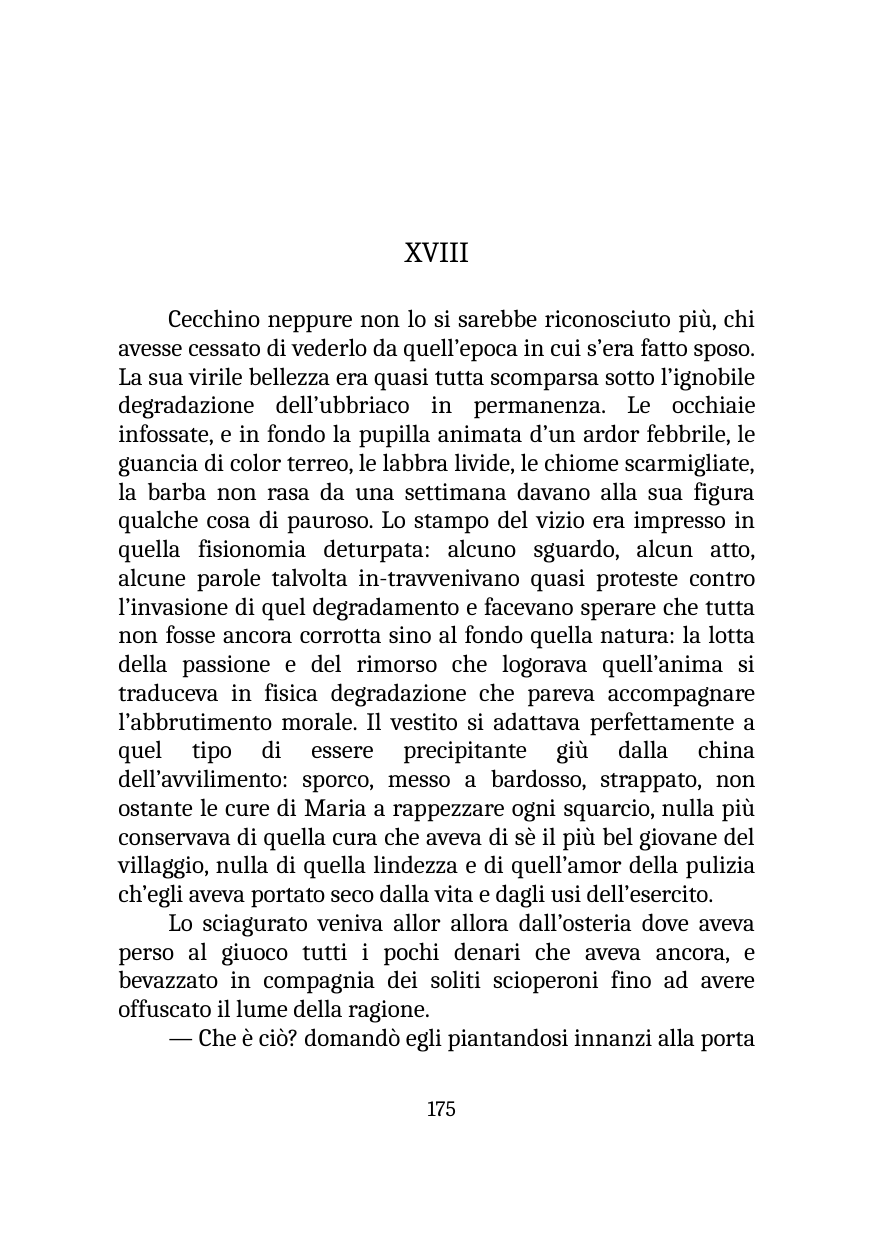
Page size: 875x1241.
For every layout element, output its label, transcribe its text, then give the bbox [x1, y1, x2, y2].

text — Che è ciò? domandò egli piantandosi innanzi alla porta [118, 1024, 756, 1053]
subtitle XVIII [118, 236, 756, 270]
text Cecchino neppure non lo si sarebbe riconosciuto più, chi avesse cessato di vederlo da quell’epoca in cui s’era fatto sposo. La sua virile bellezza era quasi tutta scomparsa sotto l’ignobile degradazione dell’ubbriaco in permanenza. Le occhiaie infossate, e in fondo la pupilla animata d’un ardor febbrile, le guancia di color terreo, le labbra livide, le chiome scarmigliate, la barba non rasa da una settimana davano alla sua figura qualche cosa di pauroso. Lo stampo del vizio era impresso in quella fisionomia deturpata: alcuno sguardo, alcun atto, alcune parole talvolta in-travvenivano quasi proteste contro l’invasione di quel degradamento e facevano sperare che tutta non fosse ancora corrotta sino al fondo quella natura: la lotta della passione e del rimorso che logorava quell’anima si traduceva in fisica degradazione che pareva accompagnare l’abbrutimento morale. Il vestito si adattava perfettamente a quel tipo di essere precipitante giù dalla china dell’avvilimento: sporco, messo a bardosso, strappato, non ostante le cure di Maria a rappezzare ogni squarcio, nulla più conservava di quella cura che aveva di sè il più bel giovane del villaggio, nulla di quella lindezza e di quell’amor della pulizia ch’egli aveva portato seco dalla vita e dagli usi dell’esercito. [118, 305, 756, 909]
text Lo sciagurato veniva allor allora dall’osteria dove aveva perso al giuoco tutti i pochi denari che aveva ancora, e bevazzato in compagnia dei soliti scioperoni fino ad avere offuscato il lume della ragione. [118, 909, 756, 1024]
